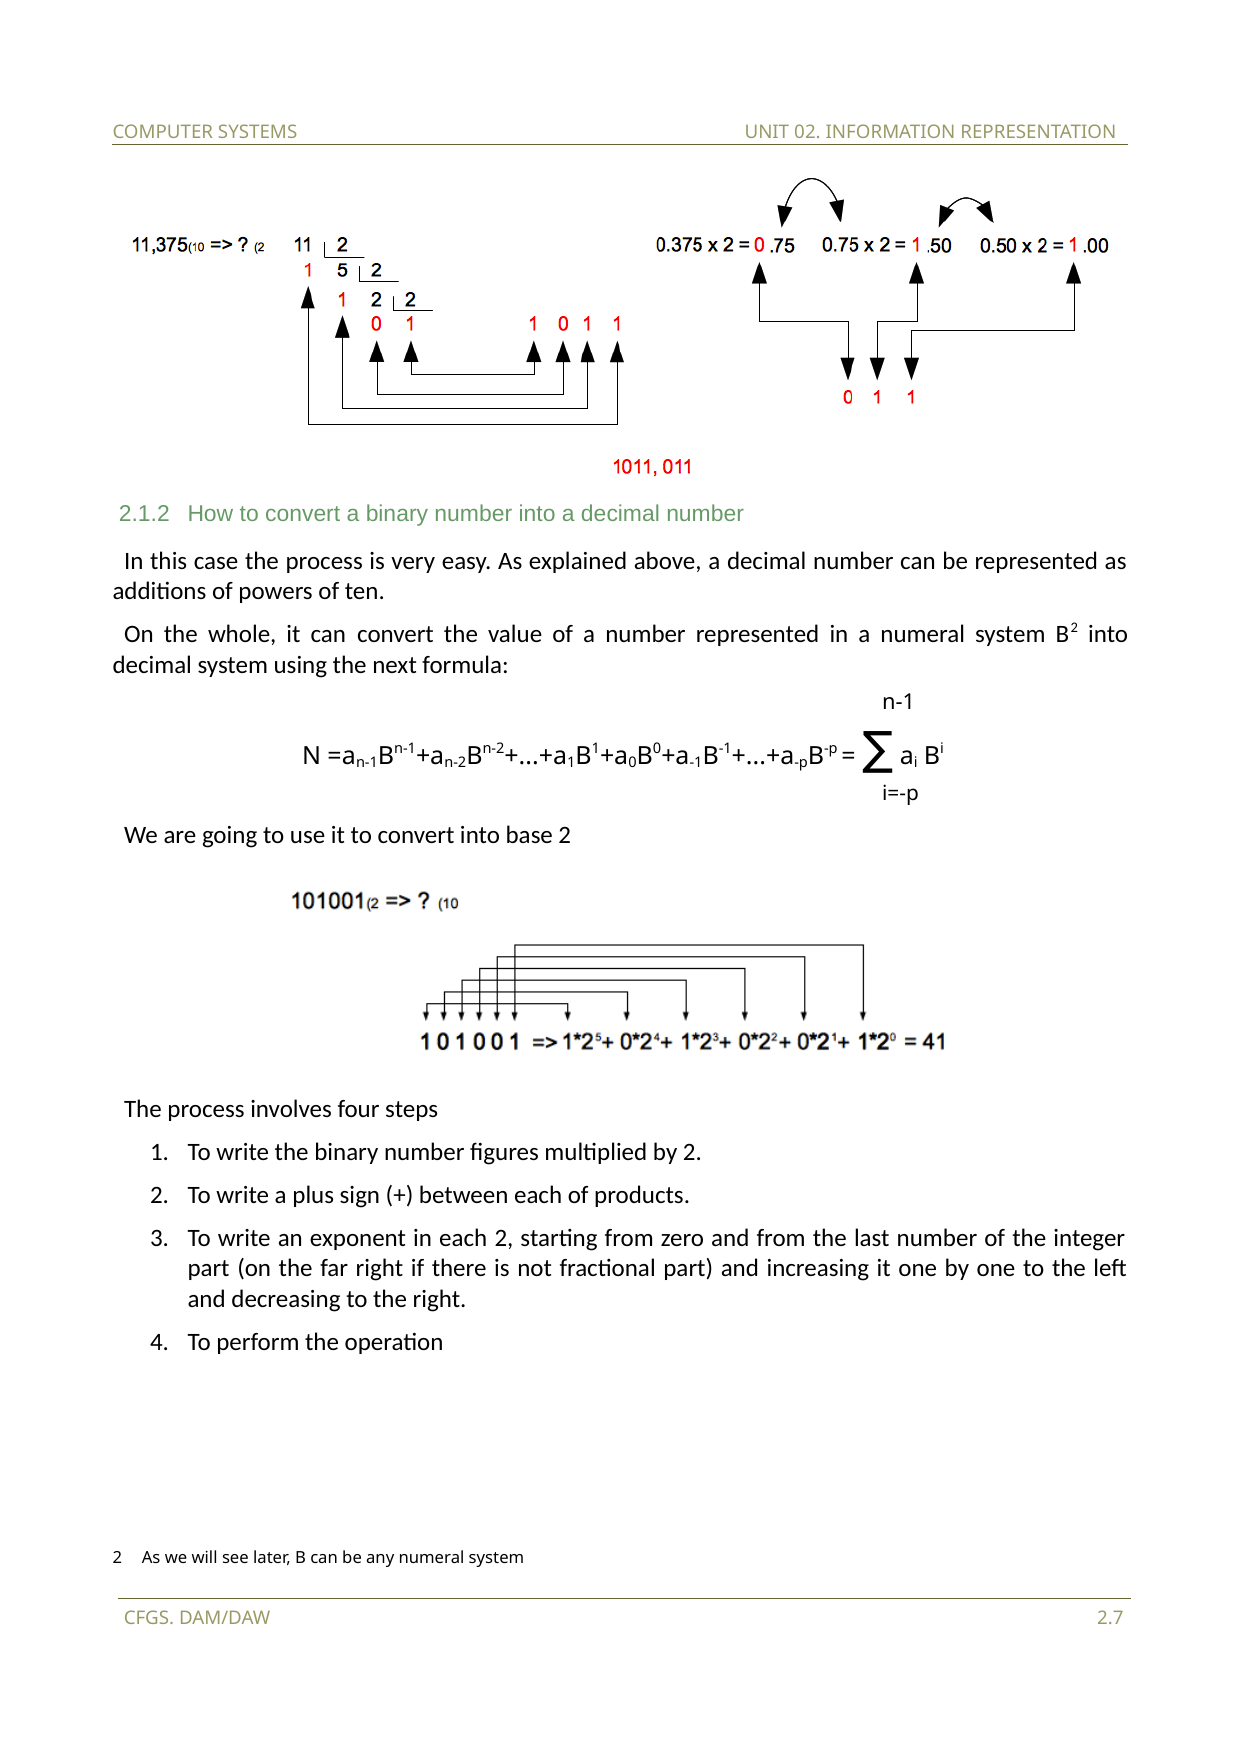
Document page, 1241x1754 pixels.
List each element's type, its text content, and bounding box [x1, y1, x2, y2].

text On the whole, it can convert the value of a number represented in a numeral system B into decimal system using the next formula: [112, 618, 1128, 679]
text n-1 [882, 686, 1128, 716]
text N =an-1Bn-1+an-2Bn-2+...+a1B1+a0B0+a-1B-1+...+a-pB-p = ∑ ai Bi [112, 716, 1128, 778]
picture [275, 880, 965, 1063]
text We are going to use it to convert into base 2 [112, 819, 1128, 849]
picture [118, 178, 1122, 483]
list To write a plus sign (+) between each of products. [150, 1179, 1128, 1209]
list To write the binary number figures multiplied by 2. [150, 1136, 1128, 1167]
list To write an exponent in each 2, starting from zero and from the last number of the integer part (on the far right if there is not fractional part) and increasing it one by one to the left and decreasing to the right. [150, 1222, 1128, 1313]
subtitle How to convert a binary number into a decimal number [112, 483, 1128, 527]
text i=-p [882, 778, 1128, 807]
list To perform the operation [150, 1326, 1128, 1356]
text The process involves four steps [112, 1093, 1128, 1124]
text In this case the process is very easy. As explained above, a decimal number can be represented as additions of powers of ten. [112, 545, 1128, 606]
text As we will see later, B can be any numeral system [112, 1546, 1128, 1569]
